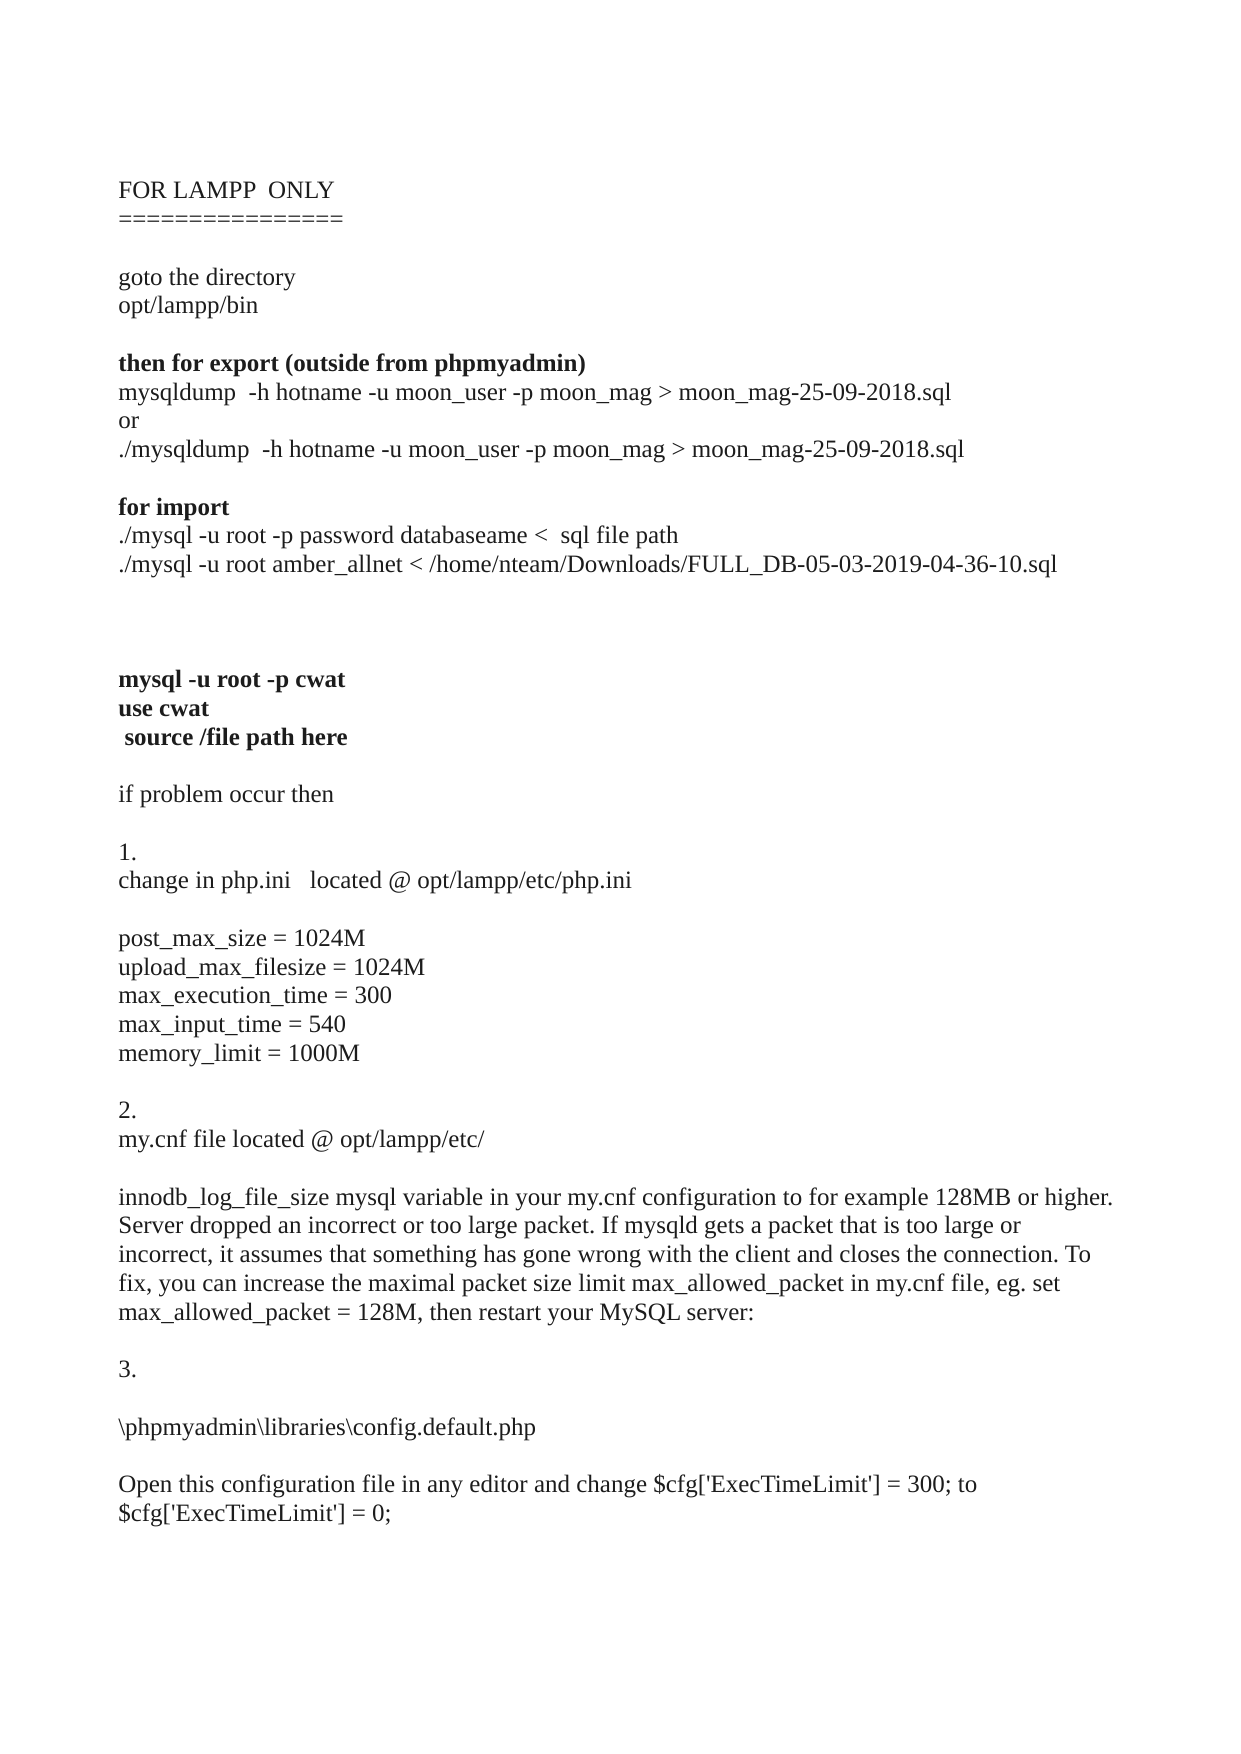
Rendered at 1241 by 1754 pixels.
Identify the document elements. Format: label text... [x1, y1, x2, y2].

text post_max_size = 1024M [118, 923, 1122, 952]
text Server dropped an incorrect or too large packet. If mysqld gets a packet that is too large or incorrect, it assumes that something has gone wrong with the client and closes the connection. To fix, you can increase the maximal packet size limit max_allowed_packet in my.cnf file, eg. set max_allowed_packet = 128M, then restart your MySQL server: [118, 1211, 1122, 1326]
text ./mysql -u root -p password databaseame < sql file path [118, 521, 1122, 549]
text if problem occur then [118, 779, 1122, 808]
text Open this configuration file in any editor and change $cfg['ExecTimeLimit'] = 300; to $cfg['ExecTimeLimit'] = 0; [118, 1469, 1122, 1527]
text use cwat [118, 693, 1122, 722]
text source /file path here [118, 722, 1122, 751]
text mysql -u root -p cwat [118, 664, 1122, 693]
text then for export (outside from phpmyadmin) [118, 348, 1122, 377]
text ./mysqldump -h hotname -u moon_user -p moon_mag > moon_mag-25-09-2018.sql [118, 434, 1122, 463]
text upload_max_filesize = 1024M [118, 952, 1122, 981]
text ./mysql -u root amber_allnet < /home/nteam/Downloads/FULL_DB-05-03-2019-04-36-10.sql [118, 549, 1122, 578]
text or [118, 406, 1122, 434]
text innodb_log_file_size mysql variable in your my.cnf configuration to for example 128MB or higher. [118, 1182, 1122, 1211]
text for import [118, 492, 1122, 521]
text memory_limit = 1000M [118, 1038, 1122, 1067]
text goto the directory [118, 262, 1122, 291]
text max_execution_time = 300 [118, 981, 1122, 1009]
text 1. [118, 837, 1122, 866]
text 3. [118, 1354, 1122, 1383]
text change in php.ini located @ opt/lampp/etc/php.ini [118, 866, 1122, 894]
text 2. [118, 1096, 1122, 1124]
text \phpmyadmin\libraries\config.default.php [118, 1412, 1122, 1441]
text opt/lampp/bin [118, 291, 1122, 319]
text ================ [118, 204, 1122, 233]
text mysqldump -h hotname -u moon_user -p moon_mag > moon_mag-25-09-2018.sql [118, 377, 1122, 406]
text FOR LAMPP ONLY [118, 176, 1122, 204]
text my.cnf file located @ opt/lampp/etc/ [118, 1124, 1122, 1153]
text max_input_time = 540 [118, 1009, 1122, 1038]
